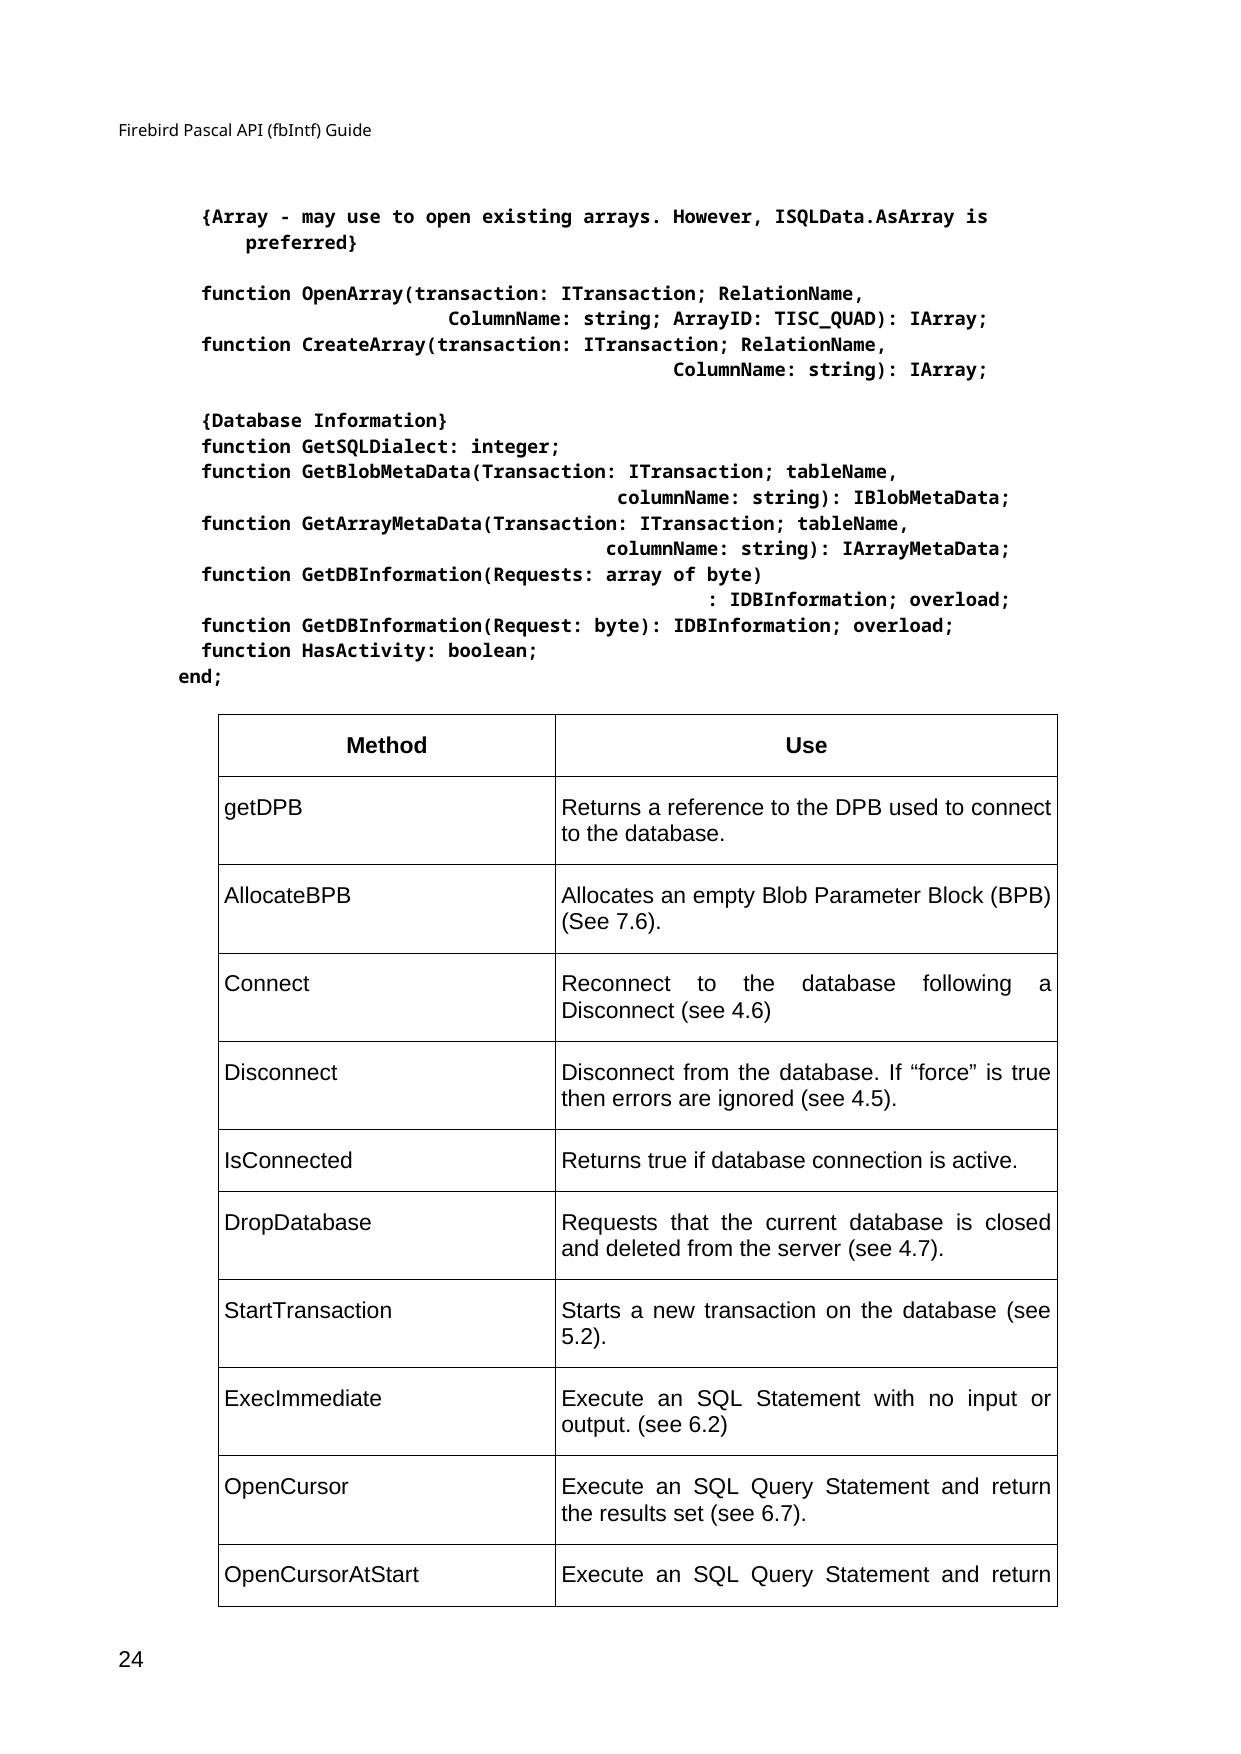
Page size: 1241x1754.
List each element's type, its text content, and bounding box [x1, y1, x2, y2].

text preferred} [156, 229, 1122, 255]
table_cell Execute an SQL Query Statement and return [556, 1545, 1057, 1606]
table_cell Requests that the current database is closed and deleted from the server (see 4.7). [556, 1192, 1057, 1279]
table_cell ExecImmediate [219, 1368, 555, 1455]
text end; [156, 663, 1122, 688]
text function HasActivity: boolean; [156, 637, 1122, 663]
text function GetBlobMetaData(Transaction: ITransaction; tableName, [156, 459, 1122, 484]
table_cell Returns a reference to the DPB used to connect to the database. [556, 777, 1057, 864]
text : IDBInformation; overload; [156, 586, 1122, 612]
table_cell DropDatabase [219, 1192, 555, 1279]
text function GetArrayMetaData(Transaction: ITransaction; tableName, [156, 510, 1122, 535]
text function CreateArray(transaction: ITransaction; RelationName, [156, 331, 1122, 357]
table_cell AllocateBPB [219, 865, 555, 952]
table_cell StartTransaction [219, 1280, 555, 1367]
table_cell Execute an SQL Statement with no input or output. (see 6.2) [556, 1368, 1057, 1455]
text {Array - may use to open existing arrays. However, ISQLData.AsArray is [156, 204, 1122, 229]
table_cell Disconnect from the database. If “force” is true then errors are ignored (see 4.5). [556, 1042, 1057, 1129]
table_cell Execute an SQL Query Statement and return the results set (see 6.7). [556, 1456, 1057, 1544]
text function GetDBInformation(Request: byte): IDBInformation; overload; [156, 612, 1122, 637]
text columnName: string): IBlobMetaData; [156, 484, 1122, 510]
table_cell Returns true if database connection is active. [556, 1130, 1057, 1191]
table_cell Connect [219, 954, 555, 1041]
table_cell Disconnect [219, 1042, 555, 1129]
table_cell OpenCursorAtStart [219, 1545, 555, 1606]
table_header Method [219, 715, 555, 776]
table_cell Starts a new transaction on the database (see 5.2). [556, 1280, 1057, 1367]
table_cell Allocates an empty Blob Parameter Block (BPB) (See 7.6). [556, 865, 1057, 952]
table_header Use [556, 715, 1057, 776]
text columnName: string): IArrayMetaData; [156, 535, 1122, 561]
text function GetDBInformation(Requests: array of byte) [156, 561, 1122, 586]
table_cell OpenCursor [219, 1456, 555, 1544]
table_cell getDPB [219, 777, 555, 864]
text {Database Information} [156, 408, 1122, 433]
text ColumnName: string): IArray; [156, 357, 1122, 382]
text ColumnName: string; ArrayID: TISC_QUAD): IArray; [156, 306, 1122, 331]
text function OpenArray(transaction: ITransaction; RelationName, [156, 280, 1122, 306]
table_cell Reconnect to the database following a Disconnect (see 4.6) [556, 954, 1057, 1041]
text function GetSQLDialect: integer; [156, 433, 1122, 459]
table_cell IsConnected [219, 1130, 555, 1191]
